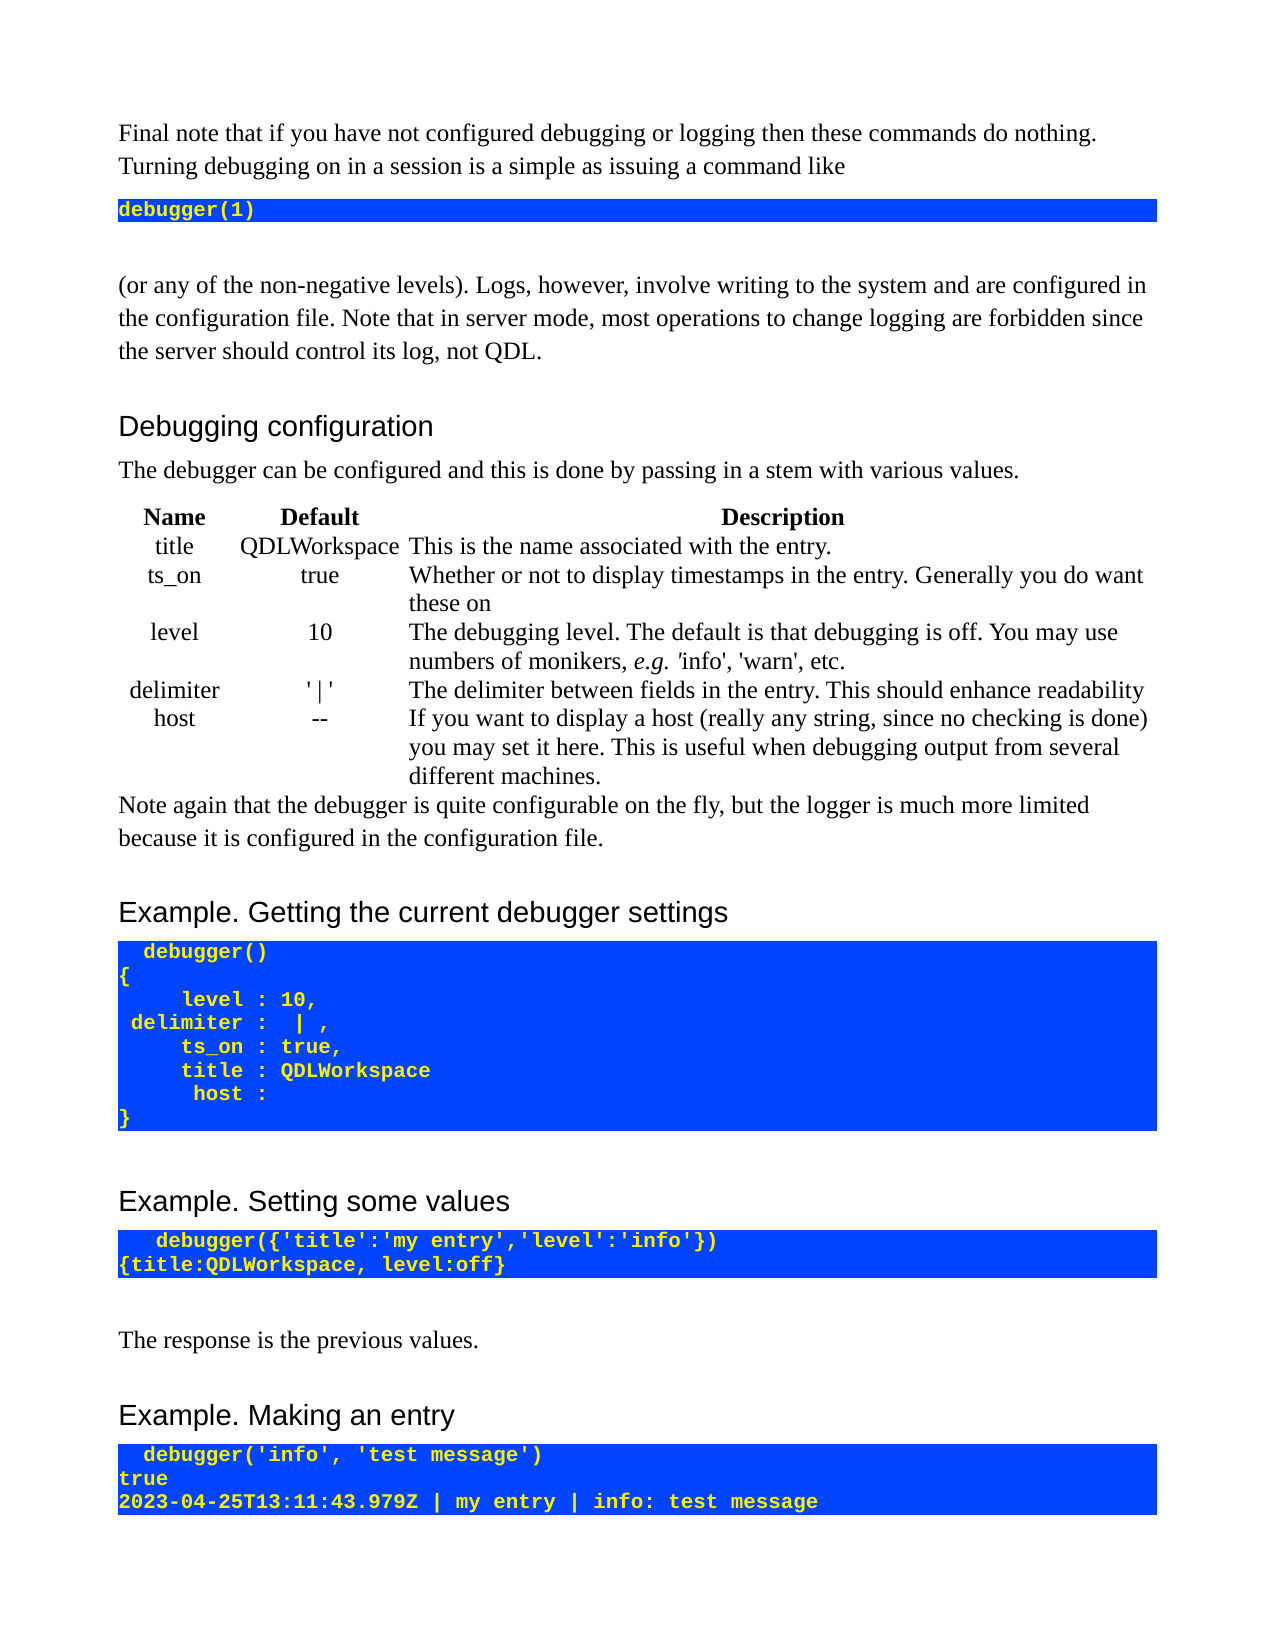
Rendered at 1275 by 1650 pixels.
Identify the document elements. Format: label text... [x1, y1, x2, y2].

subtitle Example. Setting some values [118, 1184, 1157, 1218]
text Note again that the debugger is quite configurable on the fly, but the logger is much more limited because it is configured in the configuration file. [118, 790, 1157, 852]
table_cell QDLWorkspace [231, 531, 409, 560]
table_cell The debugging level. The default is that debugging is off. You may use numbers of monikers, e.g. 'info', 'warn', etc. [409, 617, 1157, 675]
table_header Default [231, 502, 409, 531]
table_cell delimiter [118, 675, 231, 703]
table_cell This is the name associated with the entry. [409, 531, 1157, 560]
text The debugger can be configured and this is done by passing in a stem with various values. [118, 455, 1157, 483]
table_cell 10 [231, 617, 409, 675]
text The response is the previous values. [118, 1325, 1157, 1354]
table_cell The delimiter between fields in the entry. This should enhance readability [409, 675, 1157, 703]
table_cell title [118, 531, 231, 560]
text debugger({'title':'my entry','level':'info'}) {title:QDLWorkspace, level:off} [118, 1230, 1157, 1278]
text debugger() { level : 10, delimiter : | , ts_on : true, title : QDLWorkspace host : } [118, 941, 1157, 1131]
subtitle Example. Making an entry [118, 1398, 1157, 1431]
table_cell true [231, 560, 409, 617]
table_cell ts_on [118, 560, 231, 617]
text Final note that if you have not configured debugging or logging then these commands do nothing. Turning debugging on in a session is a simple as issuing a command like [118, 118, 1157, 180]
table_cell If you want to display a host (really any string, since no checking is done) you may set it here. This is useful when debugging output from several different machines. [409, 704, 1157, 790]
table_header Name [118, 502, 231, 531]
text debugger('info', 'test message') true 2023-04-25T13:11:43.979Z | my entry | info: test message [118, 1444, 1157, 1515]
table_cell host [118, 704, 231, 790]
table_cell -- [231, 704, 409, 790]
table_header Description [409, 502, 1157, 531]
text (or any of the non-negative levels). Logs, however, involve writing to the system and are configured in the configuration file. Note that in server mode, most operations to change logging are forbidden since the server should control its log, not QDL. [118, 270, 1157, 365]
text debugger(1) [118, 199, 1157, 222]
subtitle Debugging configuration [118, 409, 1157, 442]
table_cell ' | ' [231, 675, 409, 703]
table_cell Whether or not to display timestamps in the entry. Generally you do want these on [409, 560, 1157, 617]
table_cell level [118, 617, 231, 675]
subtitle Example. Getting the current debugger settings [118, 895, 1157, 929]
